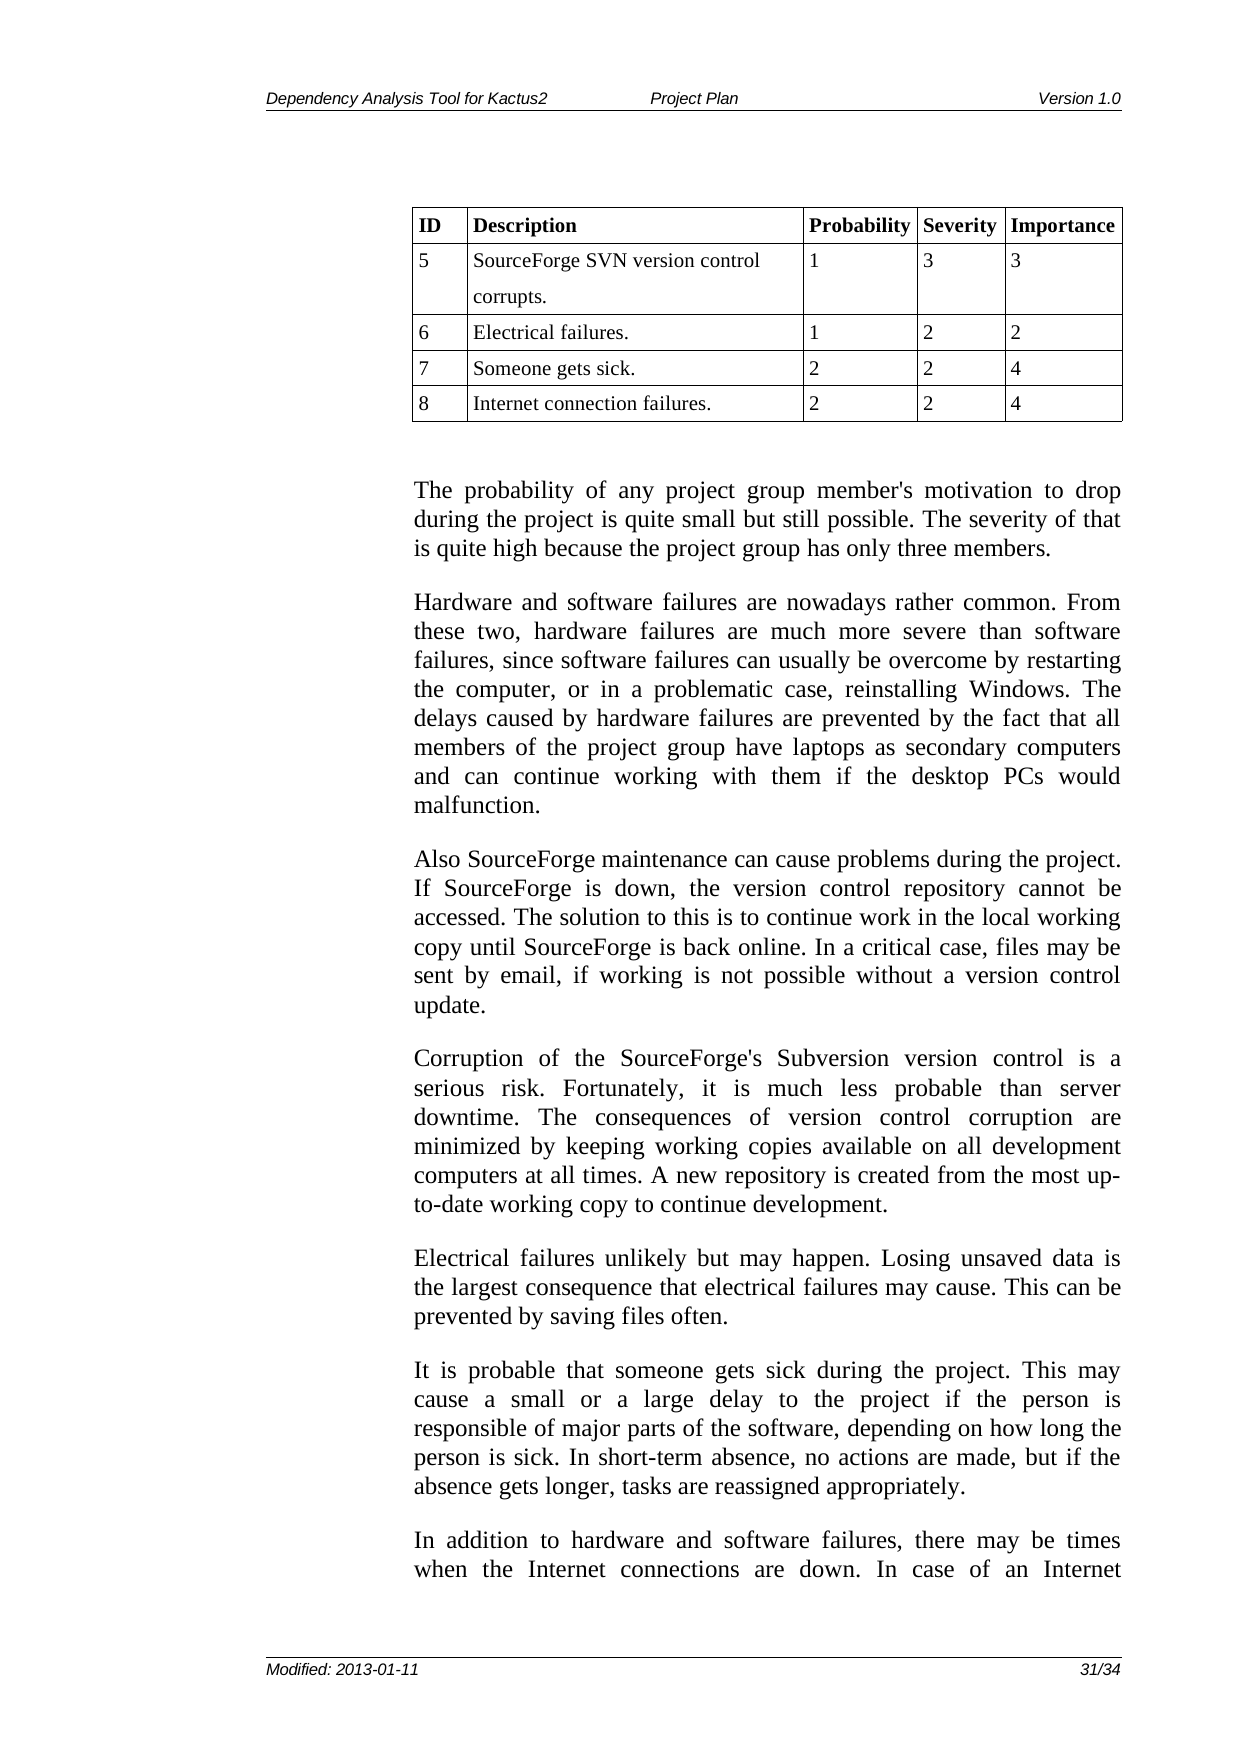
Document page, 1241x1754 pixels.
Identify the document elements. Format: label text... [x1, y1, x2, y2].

table_cell 3 [1006, 244, 1122, 314]
table_cell 2 [1006, 315, 1122, 350]
table_cell SourceForge SVN version control corrupts. [468, 244, 803, 314]
table_cell 3 [918, 244, 1005, 314]
text Corruption of the SourceForge's Subversion version control is a serious risk. Fortunately, it is much less probable than server downtime. The consequences of version control corruption are minimized by keeping working copies available on all development computers at all times. A new repository is created from the most up-to-date working copy to continue development. [413, 1043, 1122, 1218]
table_cell 4 [1006, 386, 1122, 421]
text Hardware and software failures are nowadays rather common. From these two, hardware failures are much more severe than software failures, since software failures can usually be overcome by restarting the computer, or in a problematic case, reinstalling Windows. The delays caused by hardware failures are prevented by the fact that all members of the project group have laptops as secondary computers and can continue working with them if the desktop PCs would malfunction. [413, 587, 1122, 819]
table_cell 5 [413, 244, 467, 314]
table_cell 1 [804, 315, 917, 350]
table_cell 2 [804, 351, 917, 385]
table_cell 2 [918, 386, 1005, 421]
table_cell 7 [413, 351, 467, 385]
table_header Description [468, 208, 803, 242]
text Also SourceForge maintenance can cause problems during the project. If SourceForge is down, the version control repository cannot be accessed. The solution to this is to continue work in the local working copy until SourceForge is back online. In a critical case, files may be sent by email, if working is not possible without a version control update. [413, 844, 1122, 1018]
table_header Probability [804, 208, 917, 242]
table_cell Someone gets sick. [468, 351, 803, 385]
table_header Importance [1006, 208, 1122, 242]
table_cell 2 [918, 315, 1005, 350]
text It is probable that someone gets sick during the project. This may cause a small or a large delay to the project if the person is responsible of major parts of the software, depending on how long the person is sick. In short-term absence, no actions are made, but if the absence gets longer, tasks are reassigned appropriately. [413, 1354, 1122, 1500]
table_cell Internet connection failures. [468, 386, 803, 421]
table_header ID [413, 208, 467, 242]
table_cell 2 [804, 386, 917, 421]
table_header Severity [918, 208, 1005, 242]
text Electrical failures unlikely but may happen. Losing unsaved data is the largest consequence that electrical failures may cause. This can be prevented by saving files often. [413, 1242, 1122, 1330]
text The probability of any project group member's motivation to drop during the project is quite small but still possible. The severity of that is quite high because the project group has only three members. [413, 475, 1122, 562]
text In addition to hardware and software failures, there may be times when the Internet connections are down. In case of an Internet [413, 1524, 1122, 1583]
table_cell 6 [413, 315, 467, 350]
table_cell 8 [413, 386, 467, 421]
table_cell Electrical failures. [468, 315, 803, 350]
table_cell 2 [918, 351, 1005, 385]
table_cell 4 [1006, 351, 1122, 385]
table_cell 1 [804, 244, 917, 314]
